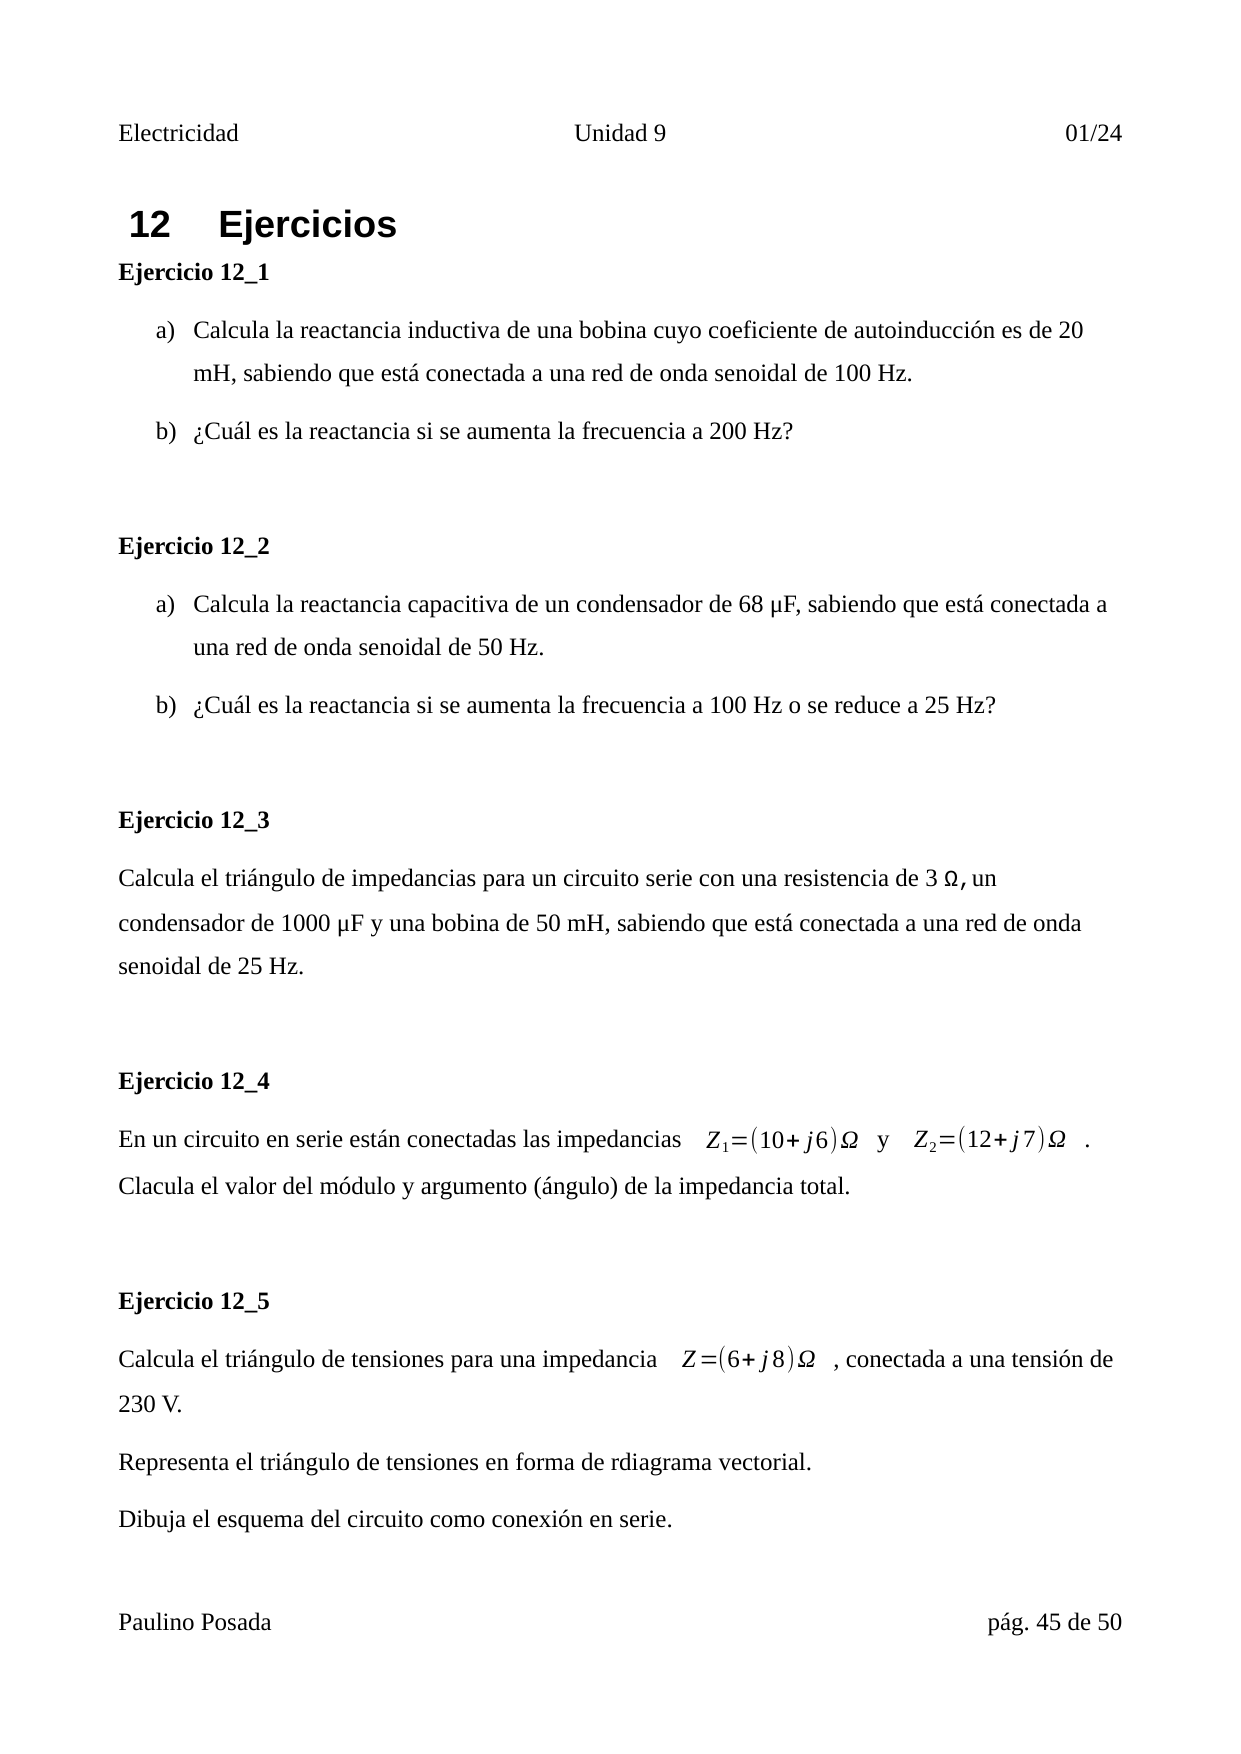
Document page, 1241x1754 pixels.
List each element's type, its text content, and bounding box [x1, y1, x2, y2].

text En un circuito en serie están conectadas las impedancias y . Clacula el valor del módulo y argumento (ángulo) de la impedancia total. [118, 1124, 1122, 1199]
text Calcula el triángulo de impedancias para un circuito serie con una resistencia de 3 Ω,un condensador de 1000 μF y una bobina de 50 mH, sabiendo que está conectada a una red de onda senoidal de 25 Hz. [118, 863, 1122, 979]
text Representa el triángulo de tensiones en forma de rdiagrama vectorial. [118, 1447, 1122, 1475]
list Calcula la reactancia capacitiva de un condensador de 68 μF, sabiendo que está conectada a una red de onda senoidal de 50 Hz. [156, 589, 1122, 661]
list ¿Cuál es la reactancia si se aumenta la frecuencia a 100 Hz o se reduce a 25 Hz? [156, 690, 1122, 719]
text Ejercicio 12_2 [118, 531, 1122, 560]
text Ejercicio 12_1 [118, 257, 1122, 286]
text Ejercicio 12_3 [118, 805, 1122, 834]
text Ejercicio 12_5 [118, 1286, 1122, 1315]
text Dibuja el esquema del circuito como conexión en serie. [118, 1504, 1122, 1533]
text Calcula el triángulo de tensiones para una impedancia , conectada a una tensión de 230 V. [118, 1344, 1122, 1418]
list ¿Cuál es la reactancia si se aumenta la frecuencia a 200 Hz? [156, 416, 1122, 445]
list Calcula la reactancia inductiva de una bobina cuyo coeficiente de autoinducción es de 20 mH, sabiendo que está conectada a una red de onda senoidal de 100 Hz. [156, 315, 1122, 387]
subtitle Ejercicios [118, 201, 1122, 245]
text Ejercicio 12_4 [118, 1066, 1122, 1095]
